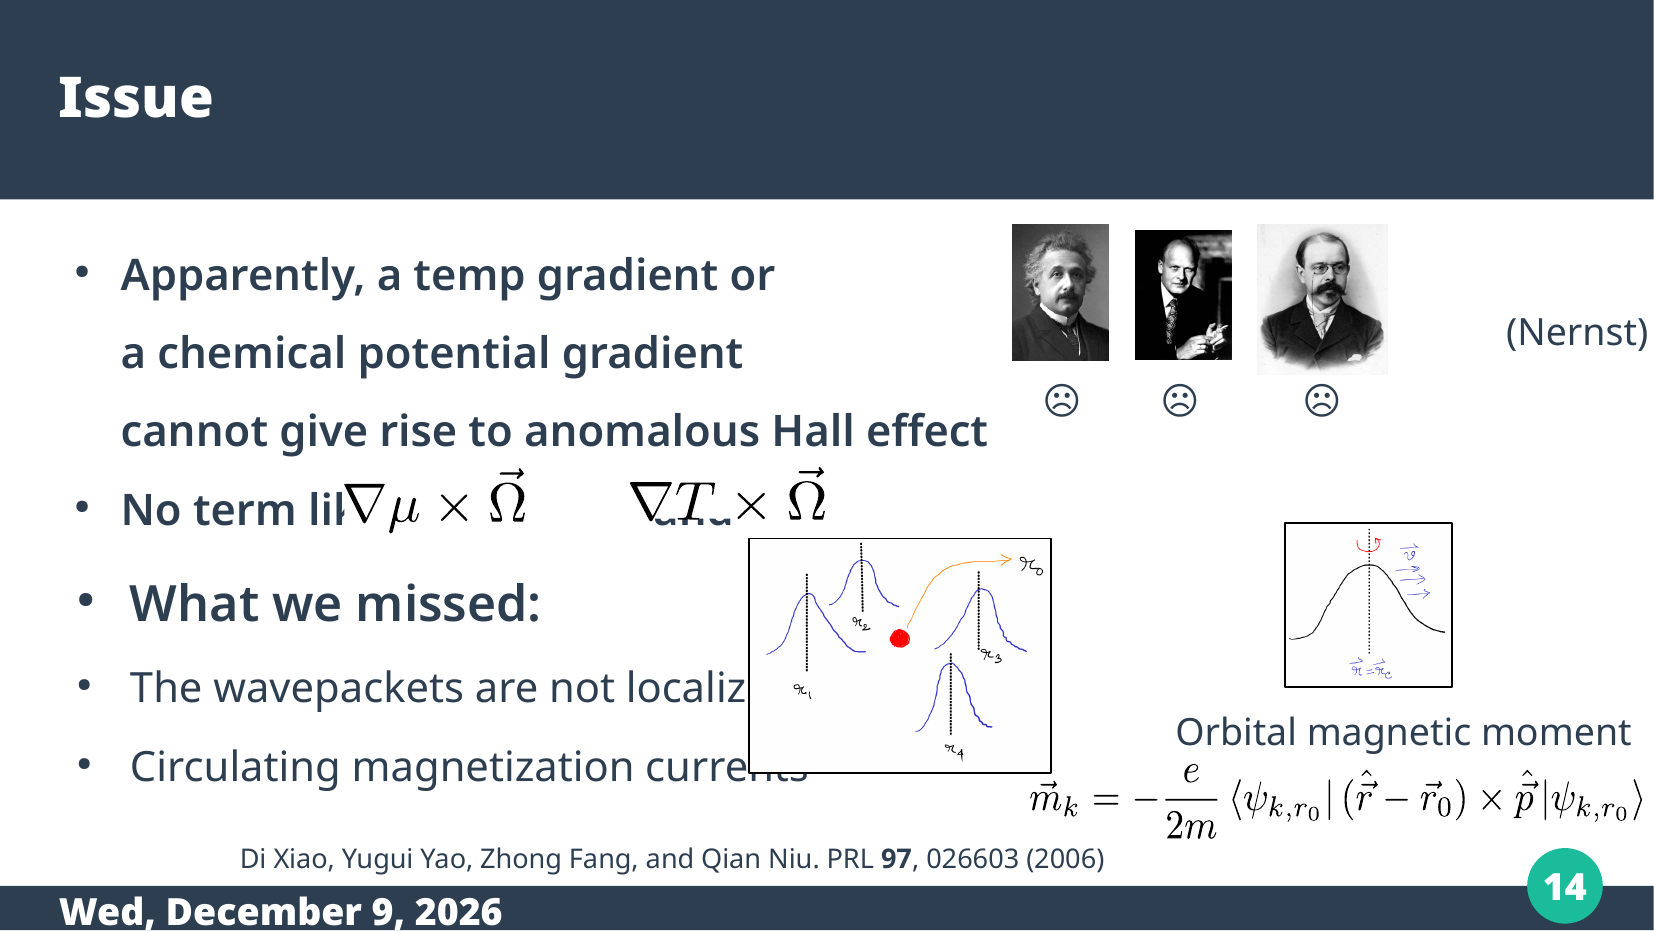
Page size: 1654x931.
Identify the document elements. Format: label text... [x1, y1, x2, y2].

text_box (Nernst) [1491, 87, 1648, 371]
picture [1135, 230, 1232, 360]
text_box ☹️ [1027, 365, 1097, 434]
picture [1257, 224, 1388, 376]
text_box [344, 468, 526, 534]
text_box [1595, 766, 1643, 837]
picture [750, 539, 1051, 772]
text_box ☹️ [1145, 365, 1215, 434]
picture [1012, 224, 1109, 361]
text_box [629, 466, 826, 522]
title Issue [59, 37, 1595, 155]
text_box Di Xiao, Yugui Yao, Zhong Fang, and Qian Niu. PRL 97, 026603 (2006) [225, 831, 1014, 886]
picture [1285, 523, 1452, 686]
text_box Orbital magnetic moment [1160, 696, 1595, 766]
list What we missed: The wavepackets are not localized Circulating magnetization currents [59, 567, 1595, 864]
text_box ☹️ [1287, 365, 1357, 434]
list Apparently, a temp gradient or a chemical potential gradient cannot give rise to anomalous Hall effect No term like and [59, 243, 1595, 540]
